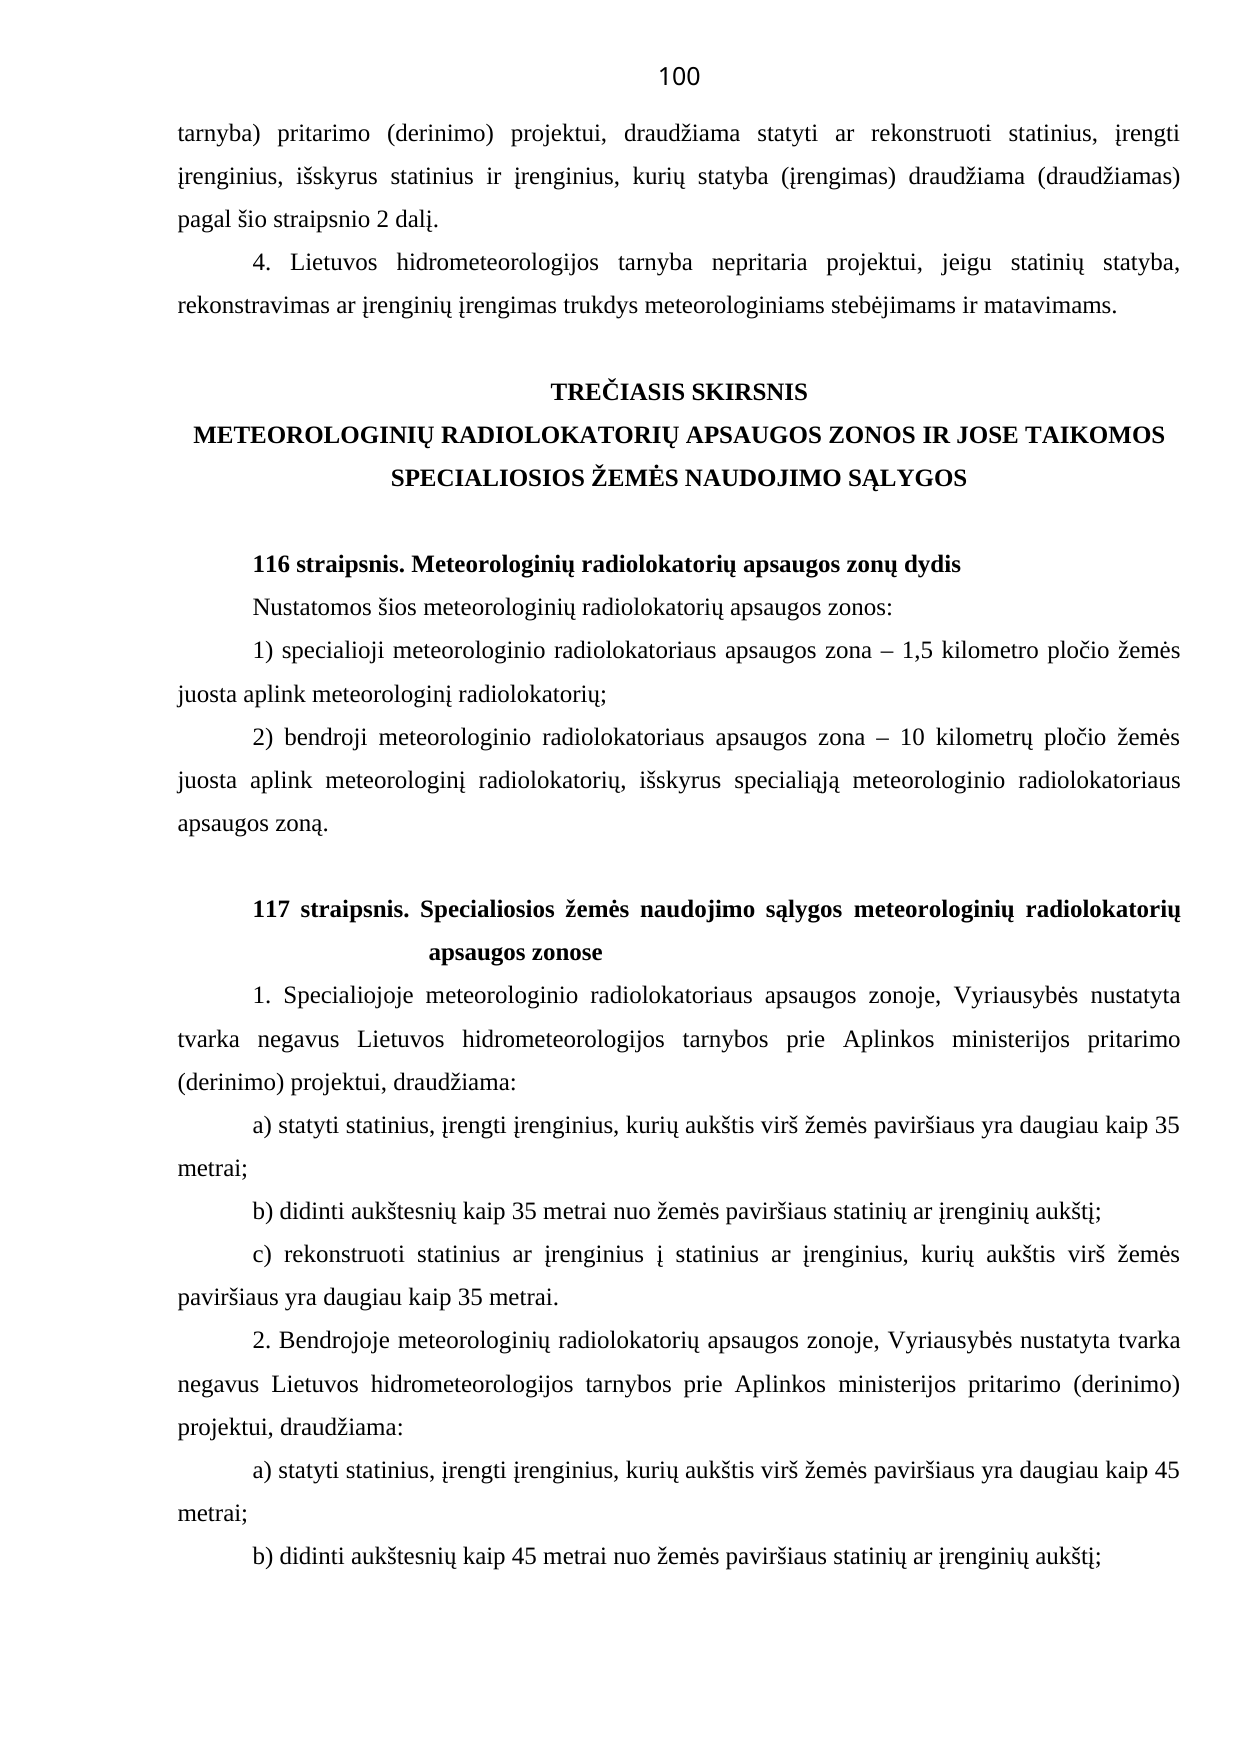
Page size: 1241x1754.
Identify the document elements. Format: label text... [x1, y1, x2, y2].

text Nustatomos šios meteorologinių radiolokatorių apsaugos zonos: [177, 592, 1181, 621]
text 1. Specialiojoje meteorologinio radiolokatoriaus apsaugos zonoje, Vyriausybės nustatyta tvarka negavus Lietuvos hidrometeorologijos tarnybos prie Aplinkos ministerijos pritarimo (derinimo) projektui, draudžiama: [177, 981, 1181, 1096]
text a) statyti statinius, įrengti įrenginius, kurių aukštis virš žemės paviršiaus yra daugiau kaip 45 metrai; [177, 1455, 1181, 1527]
text 117 straipsnis. Specialiosios žemės naudojimo sąlygos meteorologinių radiolokatorių apsaugos zonose [252, 894, 1181, 966]
text 1) specialioji meteorologinio radiolokatoriaus apsaugos zona – 1,5 kilometro pločio žemės juosta aplink meteorologinį radiolokatorių; [177, 636, 1181, 707]
text c) rekonstruoti statinius ar įrenginius į statinius ar įrenginius, kurių aukštis virš žemės paviršiaus yra daugiau kaip 35 metrai. [177, 1239, 1181, 1311]
text 2) bendroji meteorologinio radiolokatoriaus apsaugos zona – 10 kilometrų pločio žemės juosta aplink meteorologinį radiolokatorių, išskyrus specialiąją meteorologinio radiolokatoriaus apsaugos zoną. [177, 722, 1181, 837]
text TREČIASIS SKIRSNIS [177, 377, 1181, 406]
text 4. Lietuvos hidrometeorologijos tarnyba nepritaria projektui, jeigu statinių statyba, rekonstravimas ar įrenginių įrengimas trukdys meteorologiniams stebėjimams ir matavimams. [177, 247, 1181, 319]
text METEOROLOGINIŲ RADIOLOKATORIŲ APSAUGOS ZONOS IR JOSE TAIKOMOS SPECIALIOSIOS ŽEMĖS NAUDOJIMO SĄLYGOS [177, 420, 1181, 492]
text 116 straipsnis. Meteorologinių radiolokatorių apsaugos zonų dydis [177, 549, 1181, 578]
text b) didinti aukštesnių kaip 35 metrai nuo žemės paviršiaus statinių ar įrenginių aukštį; [177, 1196, 1181, 1225]
text tarnyba) pritarimo (derinimo) projektui, draudžiama statyti ar rekonstruoti statinius, įrengti įrenginius, išskyrus statinius ir įrenginius, kurių statyba (įrengimas) draudžiama (draudžiamas) pagal šio straipsnio 2 dalį. [177, 118, 1181, 233]
text a) statyti statinius, įrengti įrenginius, kurių aukštis virš žemės paviršiaus yra daugiau kaip 35 metrai; [177, 1110, 1181, 1182]
text b) didinti aukštesnių kaip 45 metrai nuo žemės paviršiaus statinių ar įrenginių aukštį; [177, 1541, 1181, 1570]
text 2. Bendrojoje meteorologinių radiolokatorių apsaugos zonoje, Vyriausybės nustatyta tvarka negavus Lietuvos hidrometeorologijos tarnybos prie Aplinkos ministerijos pritarimo (derinimo) projektui, draudžiama: [177, 1326, 1181, 1441]
